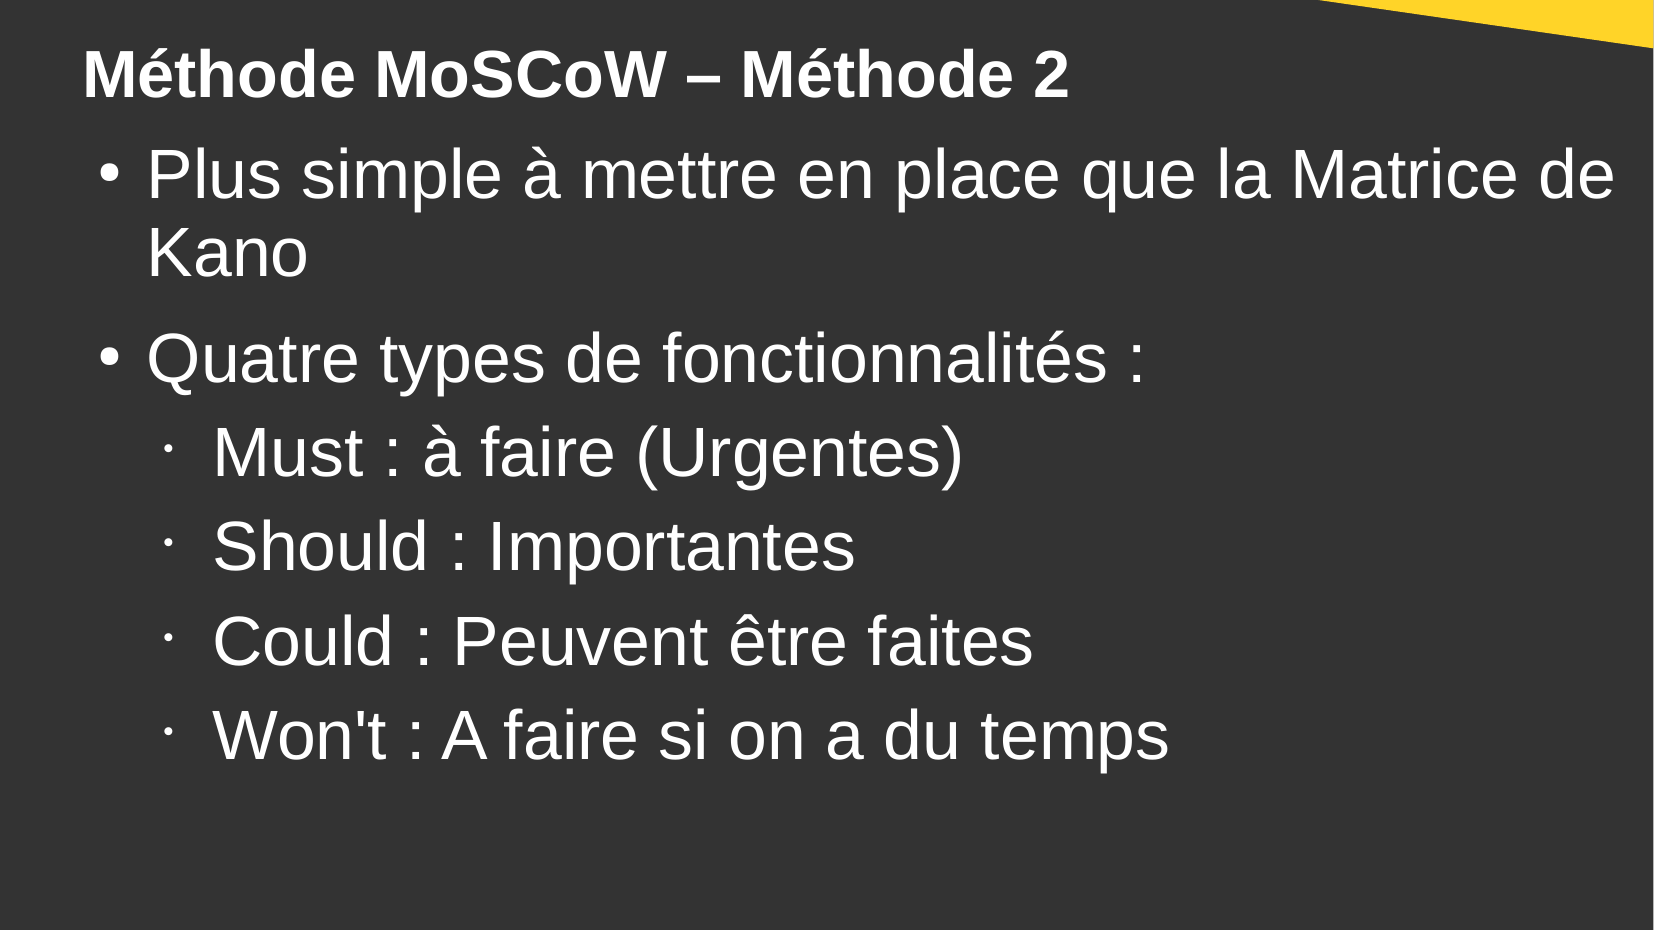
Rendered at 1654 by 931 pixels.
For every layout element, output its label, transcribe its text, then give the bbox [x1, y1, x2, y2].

text_box [1318, 0, 1654, 49]
title Méthode MoSCoW – Méthode 2 [82, 37, 1571, 122]
list Plus simple à mettre en place que la Matrice de Kano Quatre types de fonctionnalités : Must : à faire (Urgentes) Should : Importantes Could : Peuvent être faites Won't : A faire si on a du temps [80, 135, 1620, 777]
